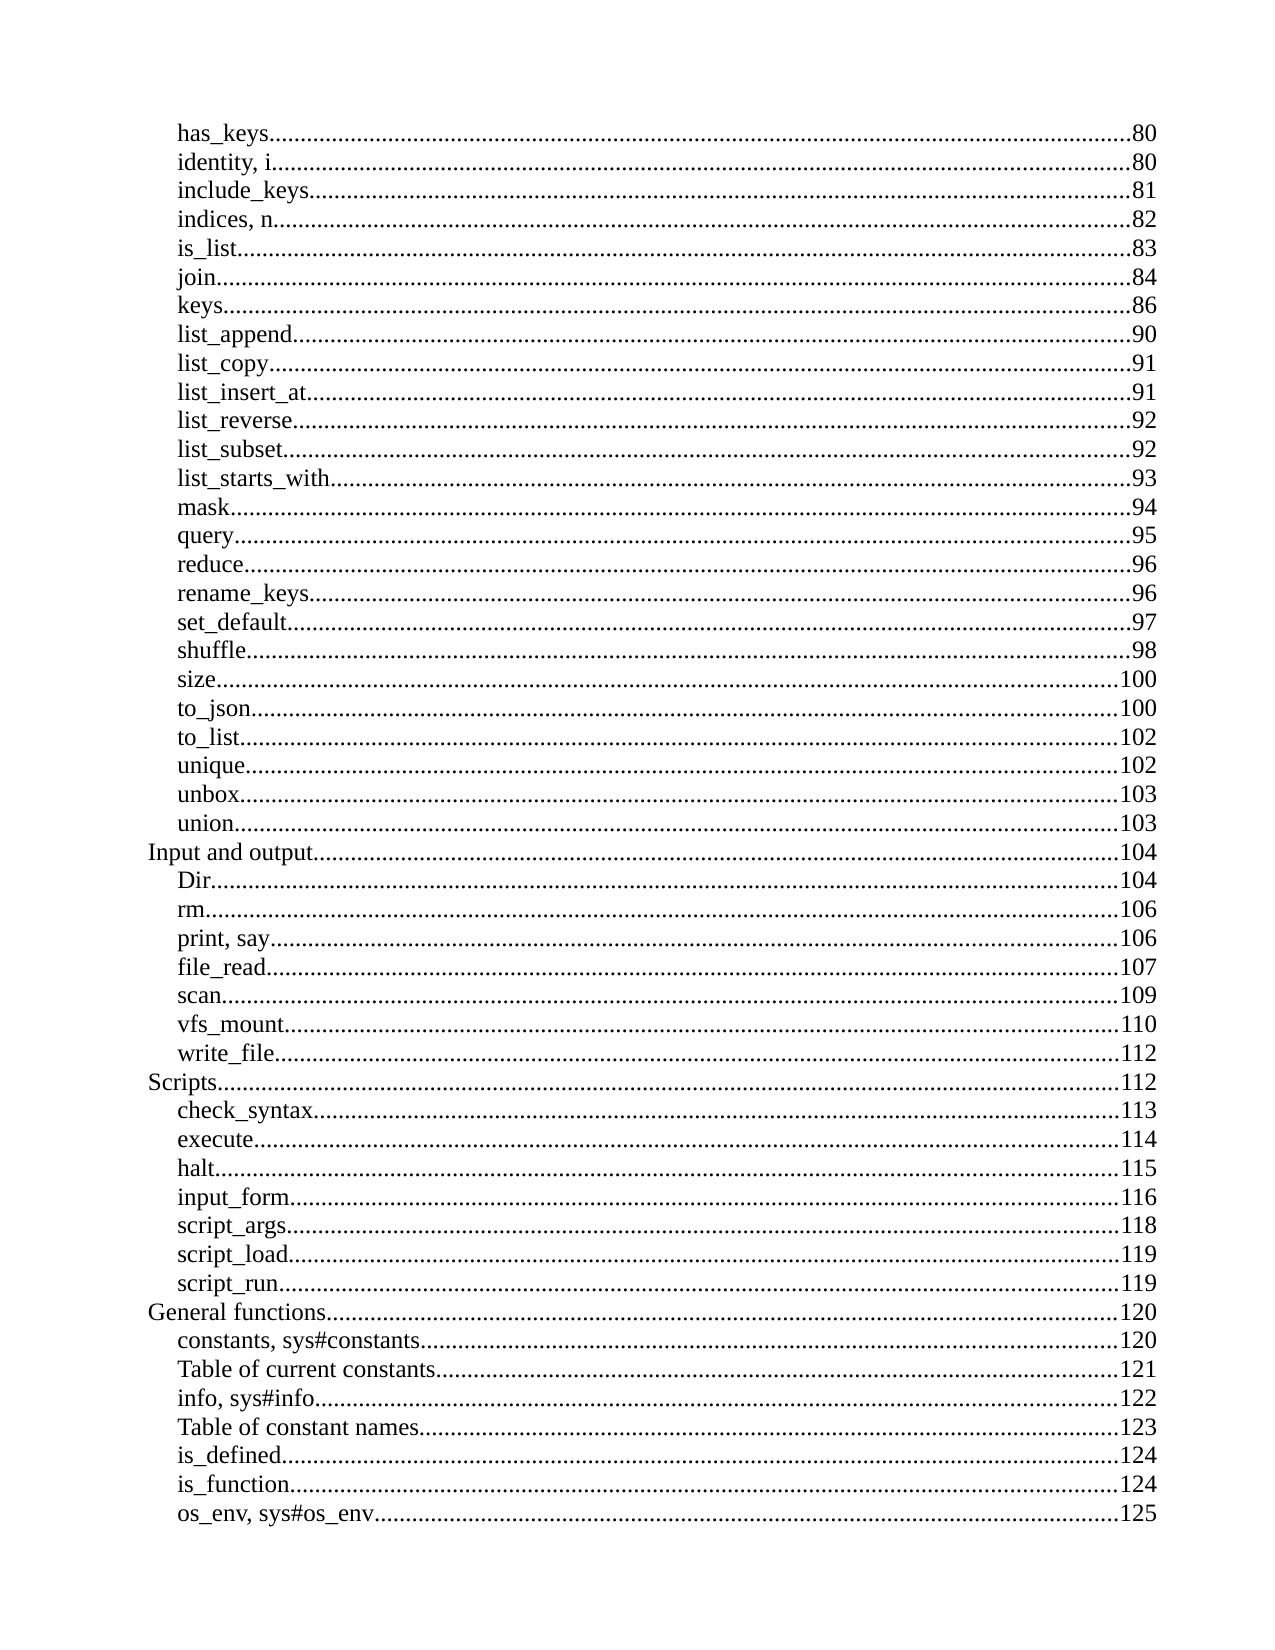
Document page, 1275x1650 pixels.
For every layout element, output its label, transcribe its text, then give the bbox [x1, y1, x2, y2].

text query 95 [177, 521, 1157, 549]
text indices, n 82 [177, 204, 1157, 233]
text list_insert_at 91 [177, 377, 1157, 406]
text list_starts_with 93 [177, 463, 1157, 492]
text set_default 97 [177, 607, 1157, 636]
text has_keys 80 [177, 118, 1157, 147]
text file_read 107 [177, 952, 1157, 981]
text join 84 [177, 262, 1157, 291]
text list_append 90 [177, 319, 1157, 348]
text Table of current constants 121 [177, 1354, 1157, 1383]
text constants, sys#constants 120 [177, 1326, 1157, 1354]
text keys 86 [177, 291, 1157, 319]
text General functions 120 [148, 1297, 1157, 1326]
text print, say 106 [177, 923, 1157, 952]
text input_form 116 [177, 1182, 1157, 1211]
text halt 115 [177, 1153, 1157, 1182]
text mask 94 [177, 492, 1157, 521]
text Table of constant names 123 [177, 1412, 1157, 1441]
text script_args 118 [177, 1211, 1157, 1239]
text script_run 119 [177, 1268, 1157, 1297]
text Scripts 112 [148, 1067, 1157, 1096]
text scan 109 [177, 981, 1157, 1009]
text to_json 100 [177, 693, 1157, 722]
text script_load 119 [177, 1239, 1157, 1268]
text include_keys 81 [177, 176, 1157, 204]
text list_copy 91 [177, 348, 1157, 377]
text Input and output 104 [148, 837, 1157, 866]
text size 100 [177, 664, 1157, 693]
text is_list 83 [177, 233, 1157, 262]
text to_list 102 [177, 722, 1157, 751]
text check_syntax 113 [177, 1096, 1157, 1124]
text os_env, sys#os_env 125 [177, 1498, 1157, 1527]
text list_reverse 92 [177, 406, 1157, 434]
text execute 114 [177, 1124, 1157, 1153]
text info, sys#info 122 [177, 1383, 1157, 1412]
text shuffle 98 [177, 636, 1157, 664]
text list_subset 92 [177, 434, 1157, 463]
text unbox 103 [177, 779, 1157, 808]
text is_defined 124 [177, 1441, 1157, 1469]
text write_file 112 [177, 1038, 1157, 1067]
text union 103 [177, 808, 1157, 837]
text Dir 104 [177, 866, 1157, 894]
text vfs_mount 110 [177, 1009, 1157, 1038]
text identity, i 80 [177, 147, 1157, 176]
text reduce 96 [177, 549, 1157, 578]
text rm 106 [177, 894, 1157, 923]
text rename_keys 96 [177, 578, 1157, 607]
text unique 102 [177, 751, 1157, 779]
text is_function 124 [177, 1469, 1157, 1498]
